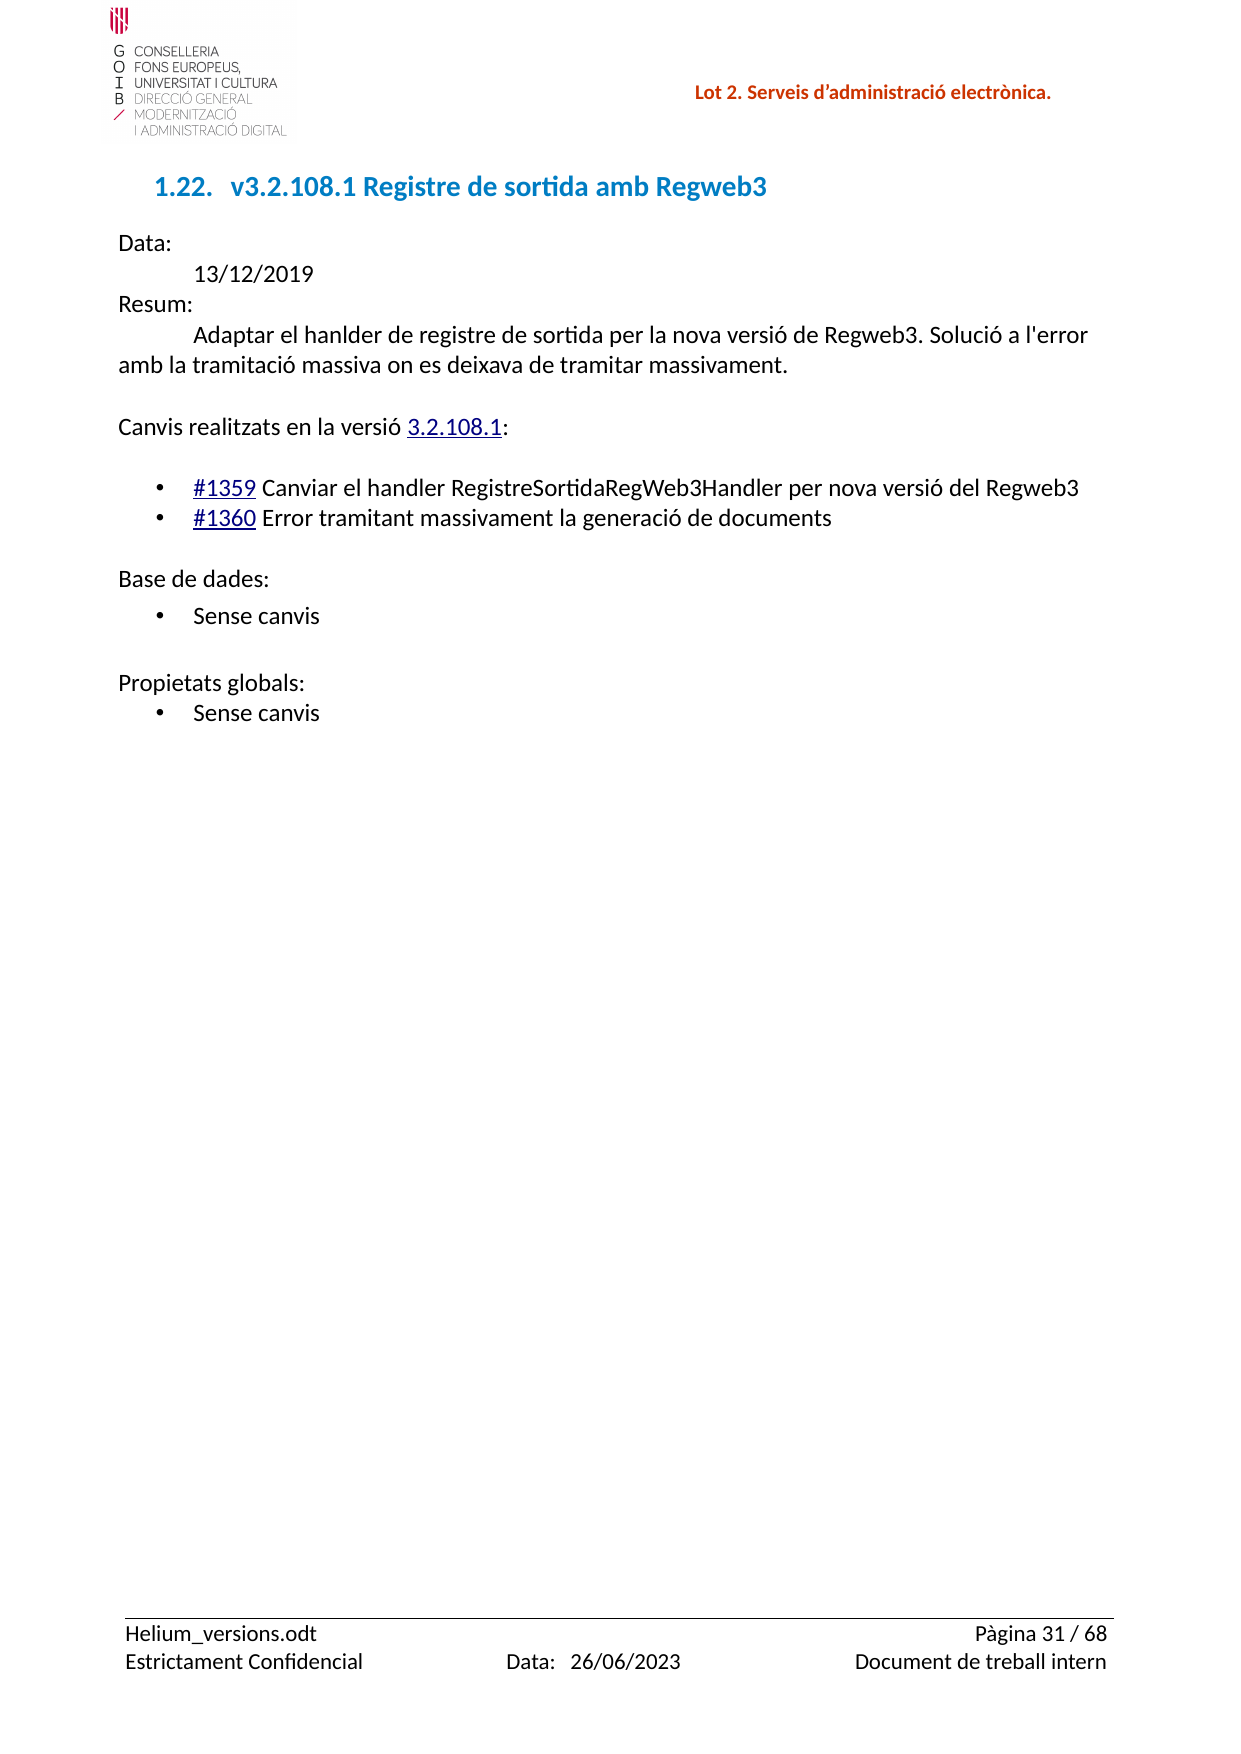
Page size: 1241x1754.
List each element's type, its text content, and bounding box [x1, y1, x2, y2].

text Canvis realitzats en la versió 3.2.108.1: [118, 411, 1122, 441]
text Resum: [118, 289, 1122, 319]
list #1360 Error tramitant massivament la generació de documents [156, 502, 1122, 533]
text Propietats globals: [118, 667, 1122, 697]
list Sense canvis [156, 600, 1122, 630]
text Data: [118, 228, 1122, 258]
list Sense canvis [156, 697, 1122, 728]
list #1359 Canviar el handler RegistreSortidaRegWeb3Handler per nova versió del Regweb3 [156, 472, 1122, 502]
subtitle v3.2.108.1 Registre de sortida amb Regweb3 [153, 168, 1122, 204]
text 13/12/2019 [118, 258, 1122, 289]
text Base de dades: [118, 563, 1122, 594]
picture [100, 0, 297, 144]
text Adaptar el hanlder de registre de sortida per la nova versió de Regweb3. Solució a l'error amb la tramitació massiva on es deixava de tramitar massivament. [118, 319, 1122, 380]
